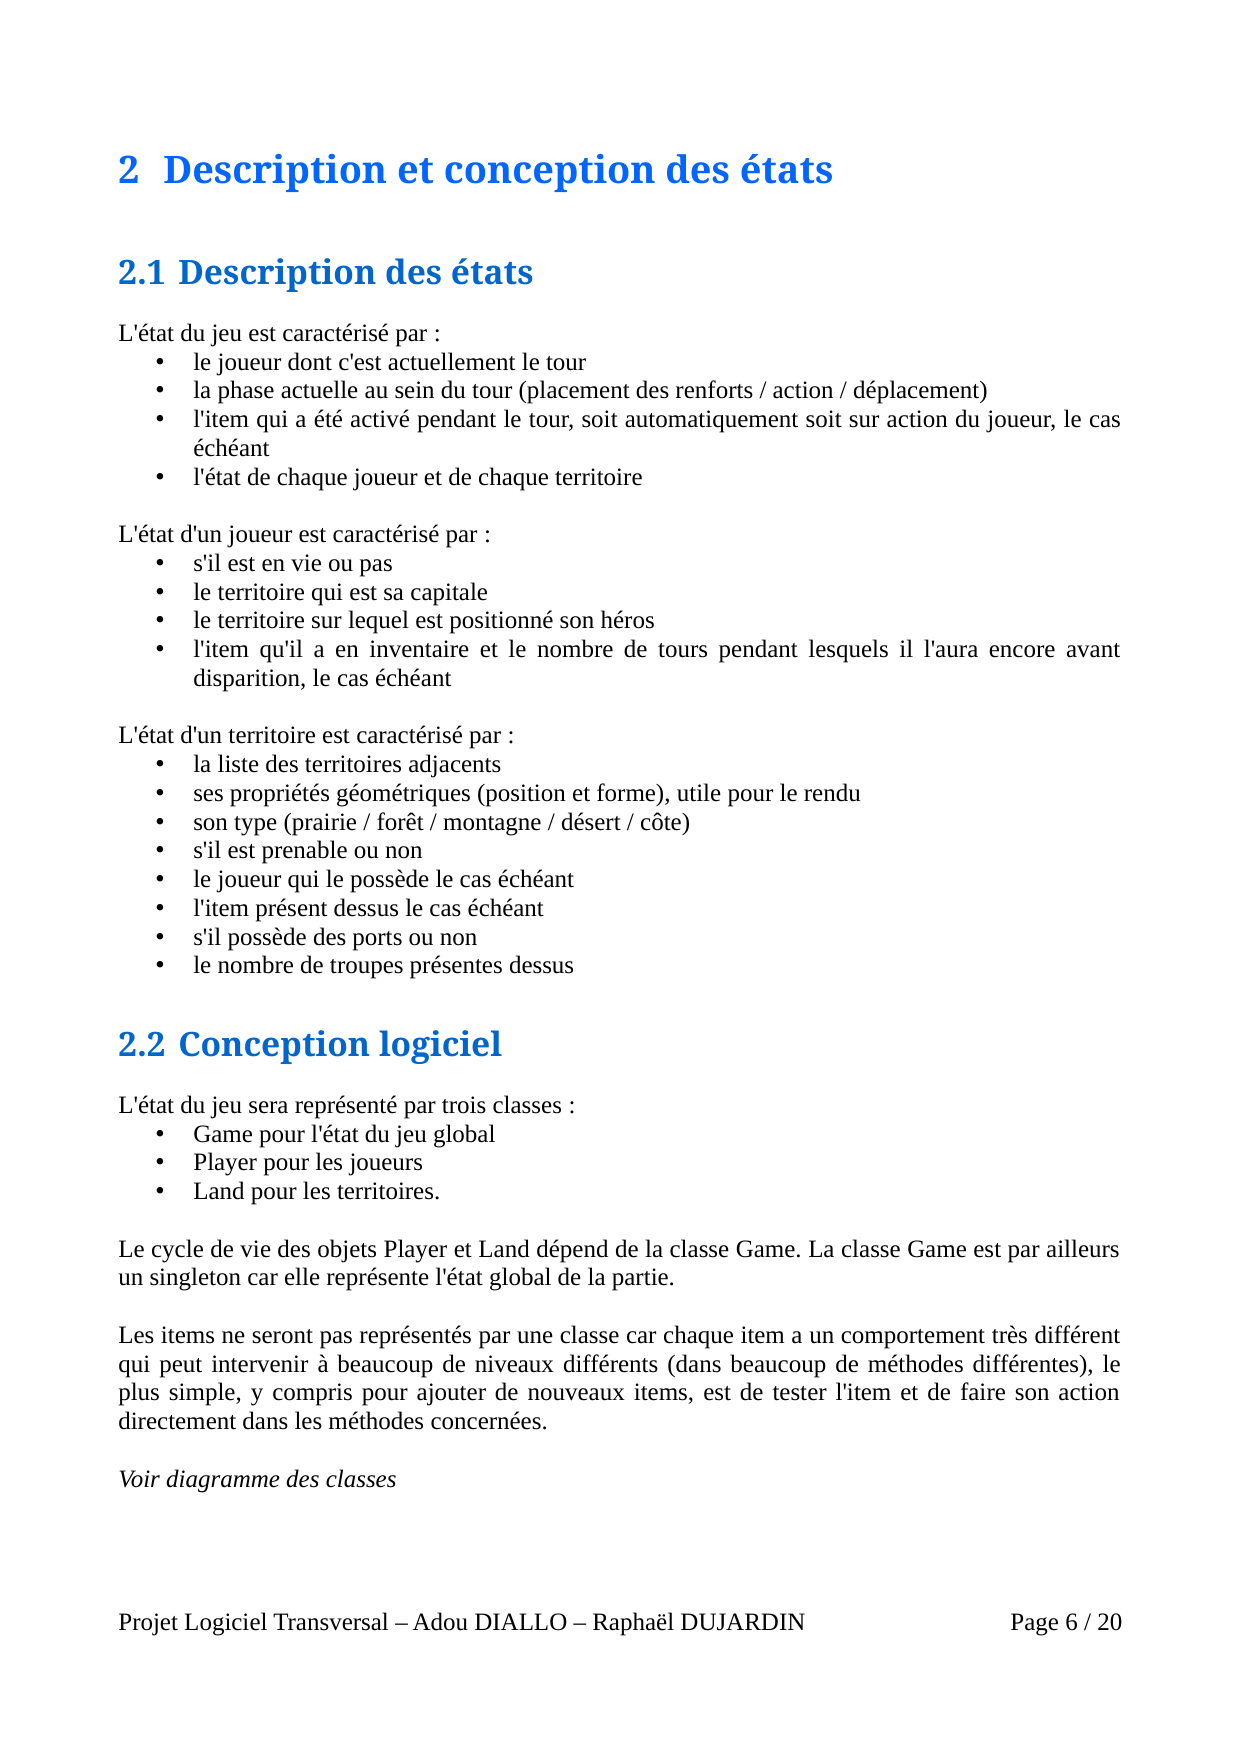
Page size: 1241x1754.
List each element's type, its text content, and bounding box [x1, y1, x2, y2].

text Le cycle de vie des objets Player et Land dépend de la classe Game. La classe Game est par ailleurs un singleton car elle représente l'état global de la partie. [118, 1234, 1122, 1291]
text Voir diagramme des classes [118, 1464, 1122, 1492]
list le nombre de troupes présentes dessus [156, 951, 1122, 979]
list Player pour les joueurs [156, 1147, 1122, 1176]
text L'état d'un territoire est caractérisé par : [118, 721, 1122, 749]
subtitle Description des états [118, 249, 1122, 294]
list l'état de chaque joueur et de chaque territoire [156, 462, 1122, 491]
list l'item qu'il a en inventaire et le nombre de tours pendant lesquels il l'aura encore avant disparition, le cas échéant [156, 634, 1122, 692]
list ses propriétés géométriques (position et forme), utile pour le rendu [156, 778, 1122, 807]
list s'il est prenable ou non [156, 836, 1122, 864]
list Land pour les territoires. [156, 1176, 1122, 1205]
list Game pour l'état du jeu global [156, 1119, 1122, 1147]
list le joueur dont c'est actuellement le tour [156, 347, 1122, 376]
text Les items ne seront pas représentés par une classe car chaque item a un comportement très différent qui peut intervenir à beaucoup de niveaux différents (dans beaucoup de méthodes différentes), le plus simple, y compris pour ajouter de nouveaux items, est de tester l'item et de faire son action directement dans les méthodes concernées. [118, 1320, 1122, 1435]
list son type (prairie / forêt / montagne / désert / côte) [156, 807, 1122, 836]
list le joueur qui le possède le cas échéant [156, 864, 1122, 893]
list le territoire sur lequel est positionné son héros [156, 606, 1122, 634]
list l'item qui a été activé pendant le tour, soit automatiquement soit sur action du joueur, le cas échéant [156, 404, 1122, 462]
list s'il est en vie ou pas [156, 548, 1122, 577]
list la liste des territoires adjacents [156, 749, 1122, 778]
list le territoire qui est sa capitale [156, 577, 1122, 606]
subtitle Description et conception des états [118, 143, 1122, 195]
subtitle Conception logiciel [118, 1021, 1122, 1066]
list la phase actuelle au sein du tour (placement des renforts / action / déplacement) [156, 376, 1122, 404]
list l'item présent dessus le cas échéant [156, 893, 1122, 922]
list s'il possède des ports ou non [156, 922, 1122, 951]
text L'état du jeu sera représenté par trois classes : [118, 1090, 1122, 1119]
text L'état d'un joueur est caractérisé par : [118, 519, 1122, 548]
text L'état du jeu est caractérisé par : [118, 318, 1122, 347]
